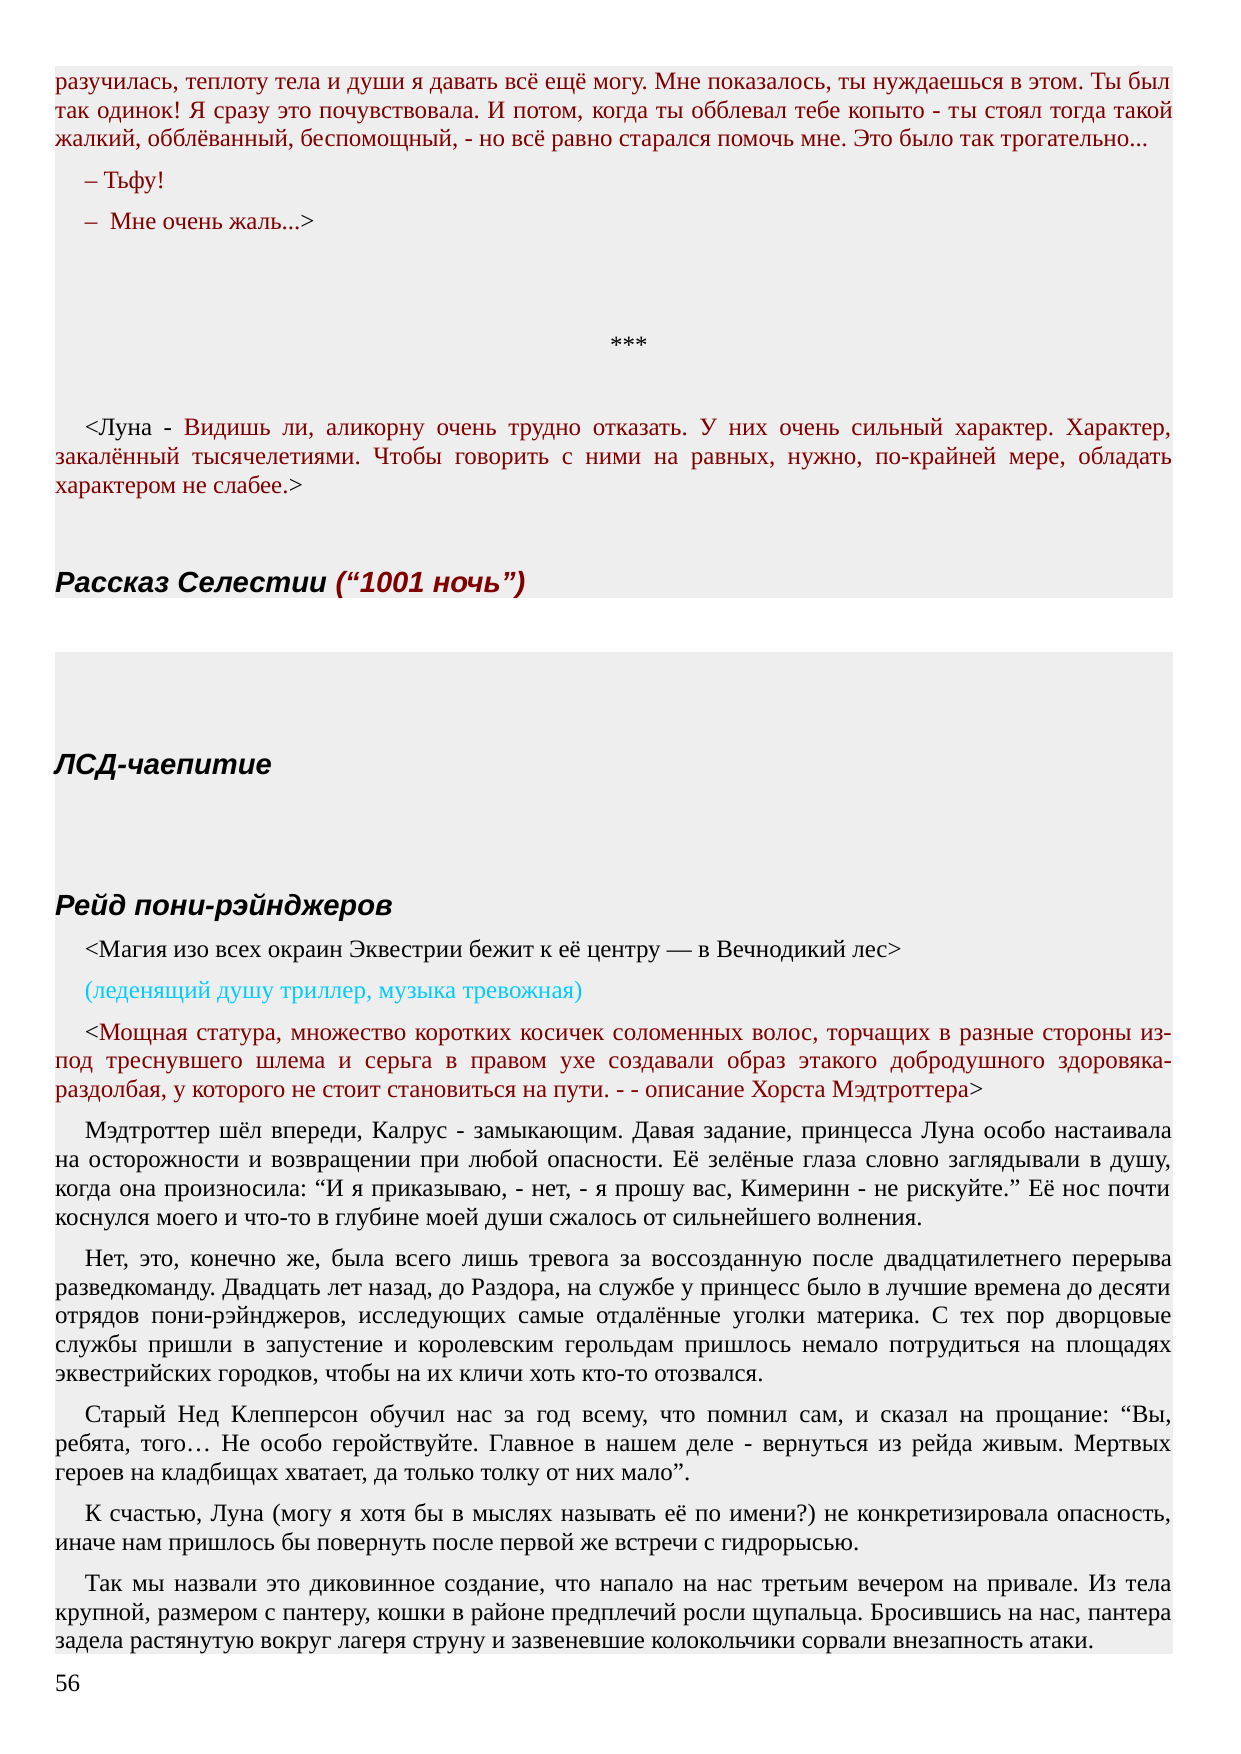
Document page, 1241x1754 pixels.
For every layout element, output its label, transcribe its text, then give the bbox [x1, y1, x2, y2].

text *** [55, 330, 1173, 358]
text Нет, это, конечно же, была всего лишь тревога за воссозданную после двадцатилетнего перерыва разведкоманду. Двадцать лет назад, до Раздора, на службе у принцесс было в лучшие времена до десяти отрядов пони-рэйнджеров, исследующих самые отдалённые уголки материка. С тех пор дворцовые службы пришли в запустение и королевским герольдам пришлось немало потрудиться на площадях эквестрийских городков, чтобы на их кличи хоть кто-то отозвался. [55, 1243, 1173, 1387]
text – Тьфу! [55, 165, 1173, 193]
text <Магия изо всех окраин Эквестрии бежит к её центру — в Вечнодикий лес> [55, 934, 1173, 963]
subtitle ЛСД-чаепитие [55, 747, 1173, 781]
text (леденящий душу триллер, музыка тревожная) [55, 975, 1173, 1004]
subtitle Рассказ Селестии (“1001 ночь”) [55, 565, 1173, 598]
text К счастью, Луна (могу я хотя бы в мыслях называть её по имени?) не конкретизировала опасность, иначе нам пришлось бы повернуть после первой же встречи с гидрорысью. [55, 1498, 1173, 1555]
text Так мы назвали это диковинное создание, что напало на нас третьим вечером на привале. Из тела крупной, размером с пантеру, кошки в районе предплечий росли щупальца. Бросившись на нас, пантера задела растянутую вокруг лагеря струну и зазвеневшие колокольчики сорвали внезапность атаки. [55, 1568, 1173, 1654]
text Старый Нед Клепперсон обучил нас за год всему, что помнил сам, и сказал на прощание: “Вы, ребята, того… Не особо геройствуйте. Главное в нашем деле - вернуться из рейда живым. Мертвых героев на кладбищах хватает, да только толку от них мало”. [55, 1399, 1173, 1485]
text разучилась, теплоту тела и души я давать всё ещё могу. Мне показалось, ты нуждаешься в этом. Ты был так одинок! Я сразу это почувствовала. И потом, когда ты обблевал тебе копыто - ты стоял тогда такой жалкий, обблёванный, беспомощный, - но всё равно старался помочь мне. Это было так трогательно... [55, 66, 1173, 152]
text <Мощная статура, множество коротких косичек соломенных волос, торчащих в разные стороны из-под треснувшего шлема и серьга в правом ухе создавали образ этакого добродушного здоровяка-раздолбая, у которого не стоит становиться на пути. - - описание Хорста Мэдтроттера> [55, 1017, 1173, 1103]
text Мэдтроттер шёл впереди, Калрус - замыкающим. Давая задание, принцесса Луна особо настаивала на осторожности и возвращении при любой опасности. Её зелёные глаза словно заглядывали в душу, когда она произносила: “И я приказываю, - нет, - я прошу вас, Кимеринн - не рискуйте.” Её нос почти коснулся моего и что-то в глубине моей души сжалось от сильнейшего волнения. [55, 1115, 1173, 1230]
text <Луна - Видишь ли, аликорну очень трудно отказать. У них очень сильный характер. Характер, закалённый тысячелетиями. Чтобы говорить с ними на равных, нужно, по-крайней мере, обладать характером не слабее.> [55, 412, 1173, 498]
text – Мне очень жаль...> [55, 206, 1173, 235]
subtitle Рейд пони-рэйнджеров [55, 888, 1173, 922]
